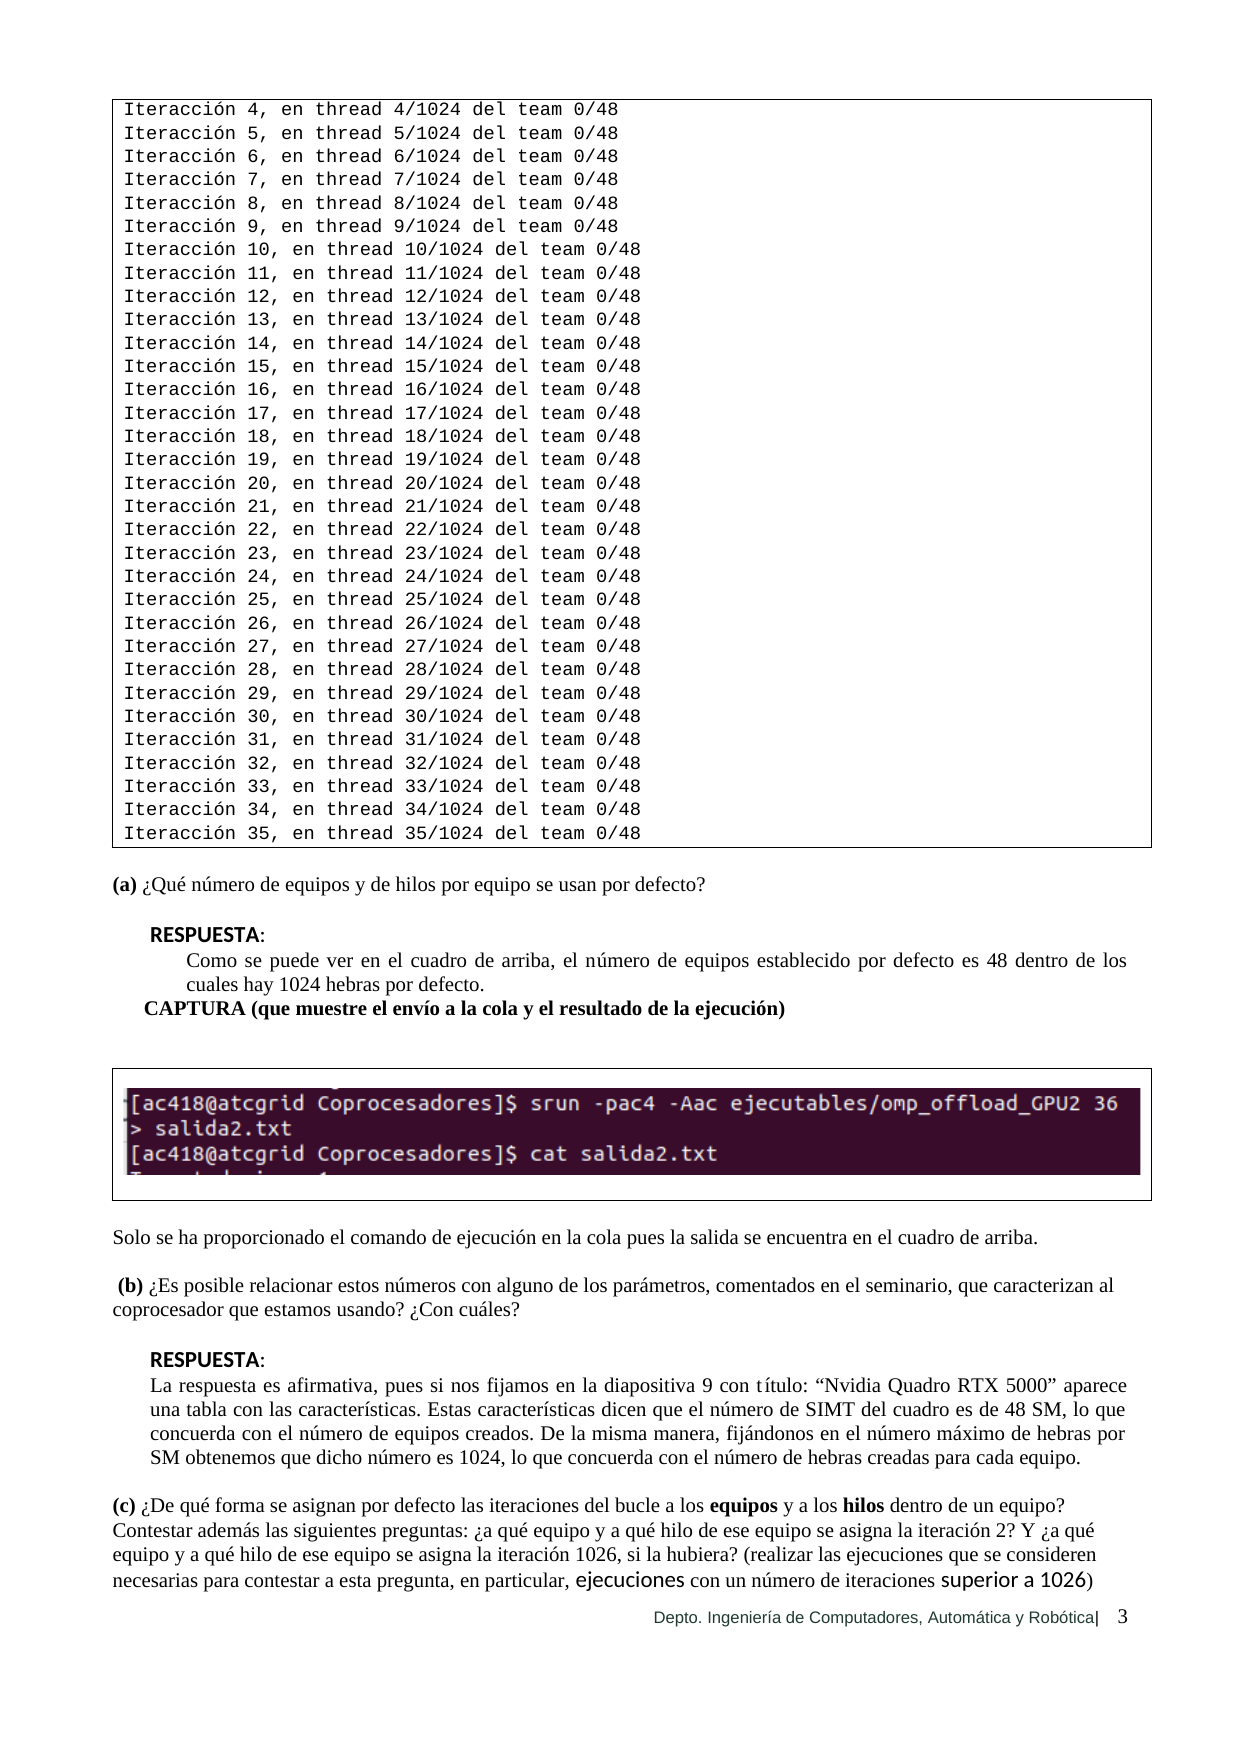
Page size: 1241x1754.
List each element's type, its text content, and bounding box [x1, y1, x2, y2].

table_header Iteracción 4, en thread 4/1024 del team 0/48 Iteracción 5, en thread 5/1024 del team 0/48 Iteracción 6, en thread 6/1024 del team 0/48 Iteracción 7, en thread 7/1024 del team 0/48 Iteracción 8, en thread 8/1024 del team 0/48 Iteracción 9, en thread 9/1024 del team 0/48 Iteracción 10, en thread 10/1024 del team 0/48 Iteracción 11, en thread 11/1024 del team 0/48 Iteracción 12, en thread 12/1024 del team 0/48 Iteracción 13, en thread 13/1024 del team 0/48 Iteracción 14, en thread 14/1024 del team 0/48 Iteracción 15, en thread 15/1024 del team 0/48 Iteracción 16, en thread 16/1024 del team 0/48 Iteracción 17, en thread 17/1024 del team 0/48 Iteracción 18, en thread 18/1024 del team 0/48 Iteracción 19, en thread 19/1024 del team 0/48 Iteracción 20, en thread 20/1024 del team 0/48 Iteracción 21, en thread 21/1024 del team 0/48 Iteracción 22, en thread 22/1024 del team 0/48 Iteracción 23, en thread 23/1024 del team 0/48 Iteracción 24, en thread 24/1024 del team 0/48 Iteracción 25, en thread 25/1024 del team 0/48 Iteracción 26, en thread 26/1024 del team 0/48 Iteracción 27, en thread 27/1024 del team 0/48 Iteracción 28, en thread 28/1024 del team 0/48 Iteracción 29, en thread 29/1024 del team 0/48 Iteracción 30, en thread 30/1024 del team 0/48 Iteracción 31, en thread 31/1024 del team 0/48 Iteracción 32, en thread 32/1024 del team 0/48 Iteracción 33, en thread 33/1024 del team 0/48 Iteracción 34, en thread 34/1024 del team 0/48 Iteracción 35, en thread 35/1024 del team 0/48 [113, 100, 1151, 847]
text La respuesta es afirmativa, pues si nos fijamos en la diapositiva 9 con título: “Nvidia Quadro RTX 5000” aparece una tabla con las características. Estas características dicen que el número de SIMT del cuadro es de 48 SM, lo que concuerda con el número de equipos creados. De la misma manera, fijándonos en el número máximo de hebras por SM obtenemos que dicho número es 1024, lo que concuerda con el número de hebras creadas para cada equipo. [150, 1373, 1128, 1469]
table_header [113, 1069, 1151, 1200]
text RESPUESTA: [150, 1345, 1128, 1373]
picture [123, 1088, 1141, 1175]
list (a) ¿Qué número de equipos y de hilos por equipo se usan por defecto? [112, 872, 1128, 896]
list CAPTURA (que muestre el envío a la cola y el resultado de la ejecución) [112, 996, 1128, 1020]
text RESPUESTA: [150, 920, 1128, 948]
text Como se puede ver en el cuadro de arriba, el número de equipos establecido por defecto es 48 dentro de los cuales hay 1024 hebras por defecto. [186, 948, 1128, 996]
list (b) ¿Es posible relacionar estos números con alguno de los parámetros, comentados en el seminario, que caracterizan al coprocesador que estamos usando? ¿Con cuáles? [112, 1273, 1128, 1321]
text Solo se ha proporcionado el comando de ejecución en la cola pues la salida se encuentra en el cuadro de arriba. [112, 1225, 1128, 1249]
list (c) ¿De qué forma se asignan por defecto las iteraciones del bucle a los equipos y a los hilos dentro de un equipo? Contestar además las siguientes preguntas: ¿a qué equipo y a qué hilo de ese equipo se asigna la iteración 2? Y ¿a qué equipo y a qué hilo de ese equipo se asigna la iteración 1026, si la hubiera? (realizar las ejecuciones que se consideren necesarias para contestar a esta pregunta, en particular, ejecuciones con un número de iteraciones superior a 1026) [112, 1493, 1128, 1594]
